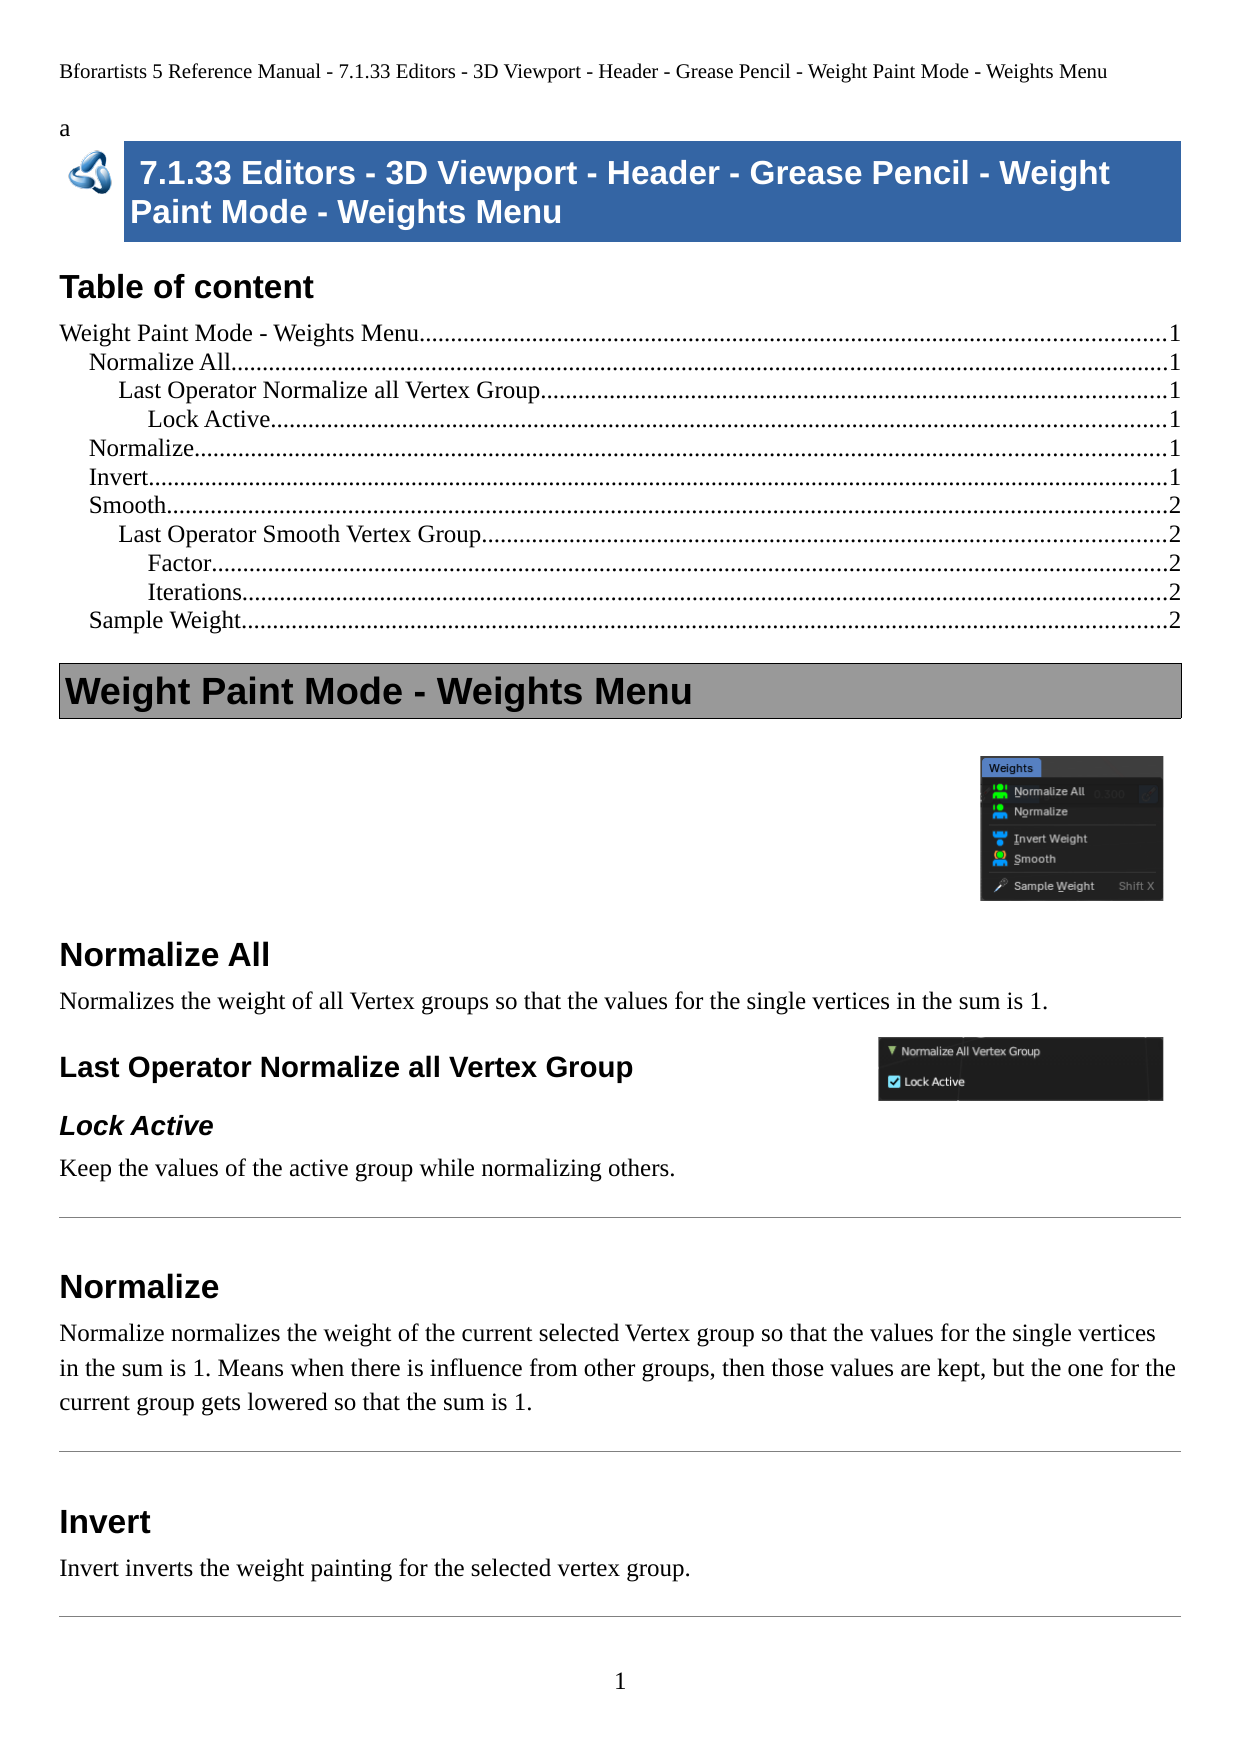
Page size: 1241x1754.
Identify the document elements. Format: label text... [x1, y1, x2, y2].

picture [65, 147, 114, 197]
picture [980, 756, 1164, 901]
text Normalize All 1 [88, 347, 1181, 375]
text Lock Active 1 [147, 404, 1181, 433]
text a [59, 113, 1181, 141]
subtitle Normalize [59, 1267, 1181, 1306]
text Last Operator Normalize all Vertex Group 1 [118, 375, 1181, 404]
subtitle Table of content [59, 267, 1181, 305]
subtitle Last Operator Normalize all Vertex Group [59, 1050, 878, 1084]
text Factor 2 [147, 548, 1181, 577]
table_header 7.1.33 Editors - 3D Viewport - Header - Grease Pencil - Weight Paint Mode - Weights Menu [124, 141, 1181, 242]
text Normalize normalizes the weight of the current selected Vertex group so that the values for the single vertices in the sum is 1. Means when there is influence from other groups, then those values are kept, but the one for the current group gets lowered so that the sum is 1. [59, 1318, 1181, 1416]
text Normalize 1 [88, 433, 1181, 462]
text Normalizes the weight of all Vertex groups so that the values for the single vertices in the sum is 1. [59, 986, 1181, 1015]
text Weight Paint Mode - Weights Menu 1 [59, 318, 1181, 347]
text Invert 1 [88, 462, 1181, 490]
text Invert inverts the weight painting for the selected vertex group. [59, 1553, 1181, 1581]
text Iterations 2 [147, 577, 1181, 605]
table_header [59, 141, 124, 242]
picture [878, 1037, 1164, 1101]
text Last Operator Smooth Vertex Group 2 [118, 519, 1181, 548]
text Keep the values of the active group while normalizing others. [59, 1153, 1181, 1182]
subtitle Lock Active [59, 1109, 1181, 1141]
text Smooth 2 [88, 490, 1181, 519]
table_header Weight Paint Mode - Weights Menu [60, 664, 1181, 718]
text Sample Weight 2 [88, 605, 1181, 634]
subtitle Invert [59, 1501, 1181, 1540]
subtitle Normalize All [59, 935, 1181, 974]
